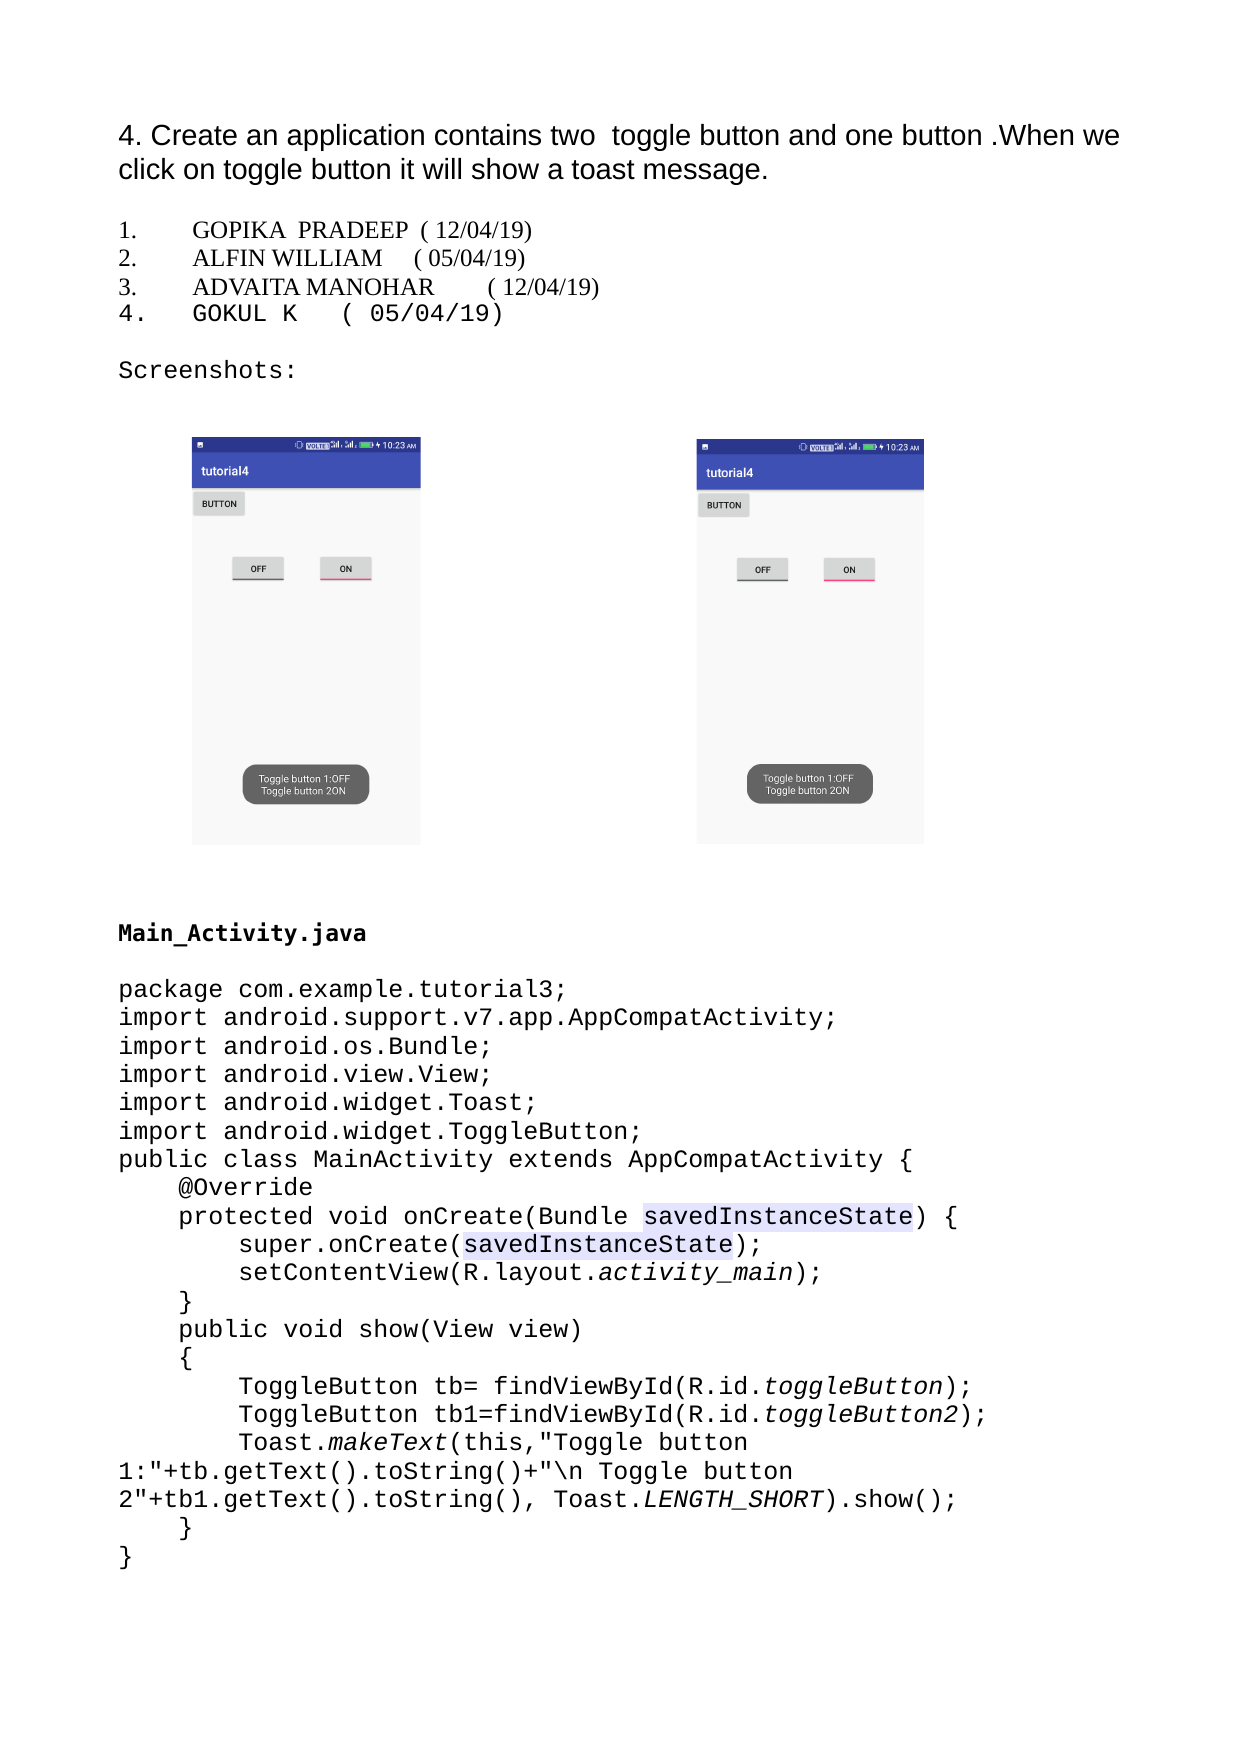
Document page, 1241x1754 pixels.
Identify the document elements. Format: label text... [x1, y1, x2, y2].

text Toast.makeText(this,"Toggle button 1:"+tb.getText().toString()+"\n Toggle button 2"+tb1.getText().toString(), Toast.LENGTH_SHORT).show(); [118, 1430, 1122, 1515]
text 4. GOKUL K ( 05/04/19) [118, 301, 1122, 329]
text @Override [118, 1175, 1122, 1203]
text 2. ALFIN WILLIAM ( 05/04/19) [118, 243, 1122, 272]
text import android.view.View; [118, 1062, 1122, 1090]
text import android.support.v7.app.AppCompatActivity; [118, 1005, 1122, 1033]
text import android.widget.ToggleButton; [118, 1118, 1122, 1147]
text } [118, 1543, 1122, 1572]
text ToggleButton tb= findViewById(R.id.toggleButton); [118, 1373, 1122, 1402]
text public class MainActivity extends AppCompatActivity { [118, 1147, 1122, 1175]
text { [118, 1345, 1122, 1373]
text setContentView(R.layout.activity_main); [118, 1260, 1122, 1288]
picture [696, 439, 924, 844]
text 3. ADVAITA MANOHAR ( 12/04/19) [118, 272, 1122, 301]
text 1. GOPIKA PRADEEP ( 12/04/19) [118, 215, 1122, 243]
text Screenshots: [118, 358, 1122, 386]
text public void show(View view) [118, 1317, 1122, 1345]
text import android.os.Bundle; [118, 1033, 1122, 1062]
text protected void onCreate(Bundle savedInstanceState) { [118, 1203, 1122, 1232]
picture [191, 437, 421, 845]
list 4. Create an application contains two toggle button and one button .When we click on toggle button it will show a toast message. [118, 118, 1122, 185]
text ToggleButton tb1=findViewById(R.id.toggleButton2); [118, 1402, 1122, 1430]
text package com.example.tutorial3; [118, 977, 1122, 1005]
text import android.widget.Toast; [118, 1090, 1122, 1118]
text } [118, 1288, 1122, 1317]
text } [118, 1515, 1122, 1543]
text super.onCreate(savedInstanceState); [118, 1232, 1122, 1260]
text Main_Activity.java [118, 920, 1122, 947]
